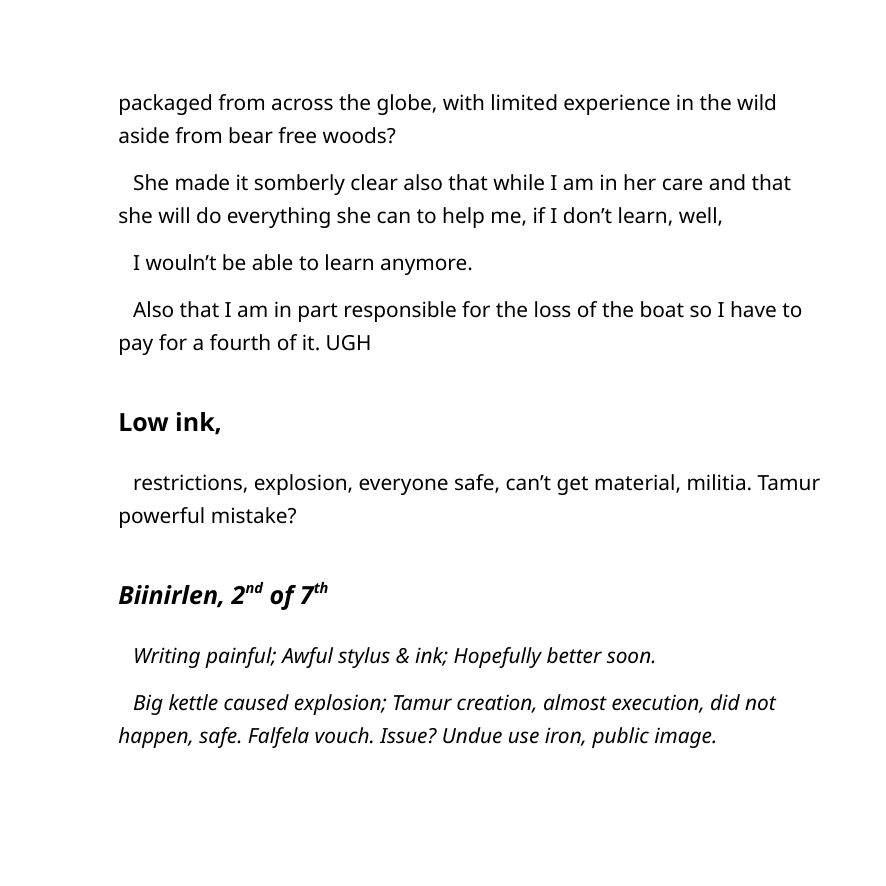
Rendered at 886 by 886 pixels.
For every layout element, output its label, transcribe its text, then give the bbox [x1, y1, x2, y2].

text She made it somberly clear also that while I am in her care and that she will do everything she can to help me, if I don’t learn, well, [118, 168, 827, 229]
text Big kettle caused explosion; Tamur creation, almost execution, did not happen, safe. Falfela vouch. Issue? Undue use iron, public image. [118, 688, 827, 749]
text restrictions, explosion, everyone safe, can’t get material, militia. Tamur powerful mistake? [118, 468, 827, 529]
text Also that I am in part responsible for the loss of the boat so I have to pay for a fourth of it. UGH [118, 295, 827, 356]
subtitle Biinirlen, 2nd of 7th [118, 577, 827, 611]
text packaged from across the globe, with limited experience in the wild aside from bear free woods? [118, 88, 827, 149]
text I wouln’t be able to learn anymore. [118, 248, 827, 277]
subtitle Low ink, [118, 404, 827, 439]
text Writing painful; Awful stylus & ink; Hopefully better soon. [118, 641, 827, 669]
